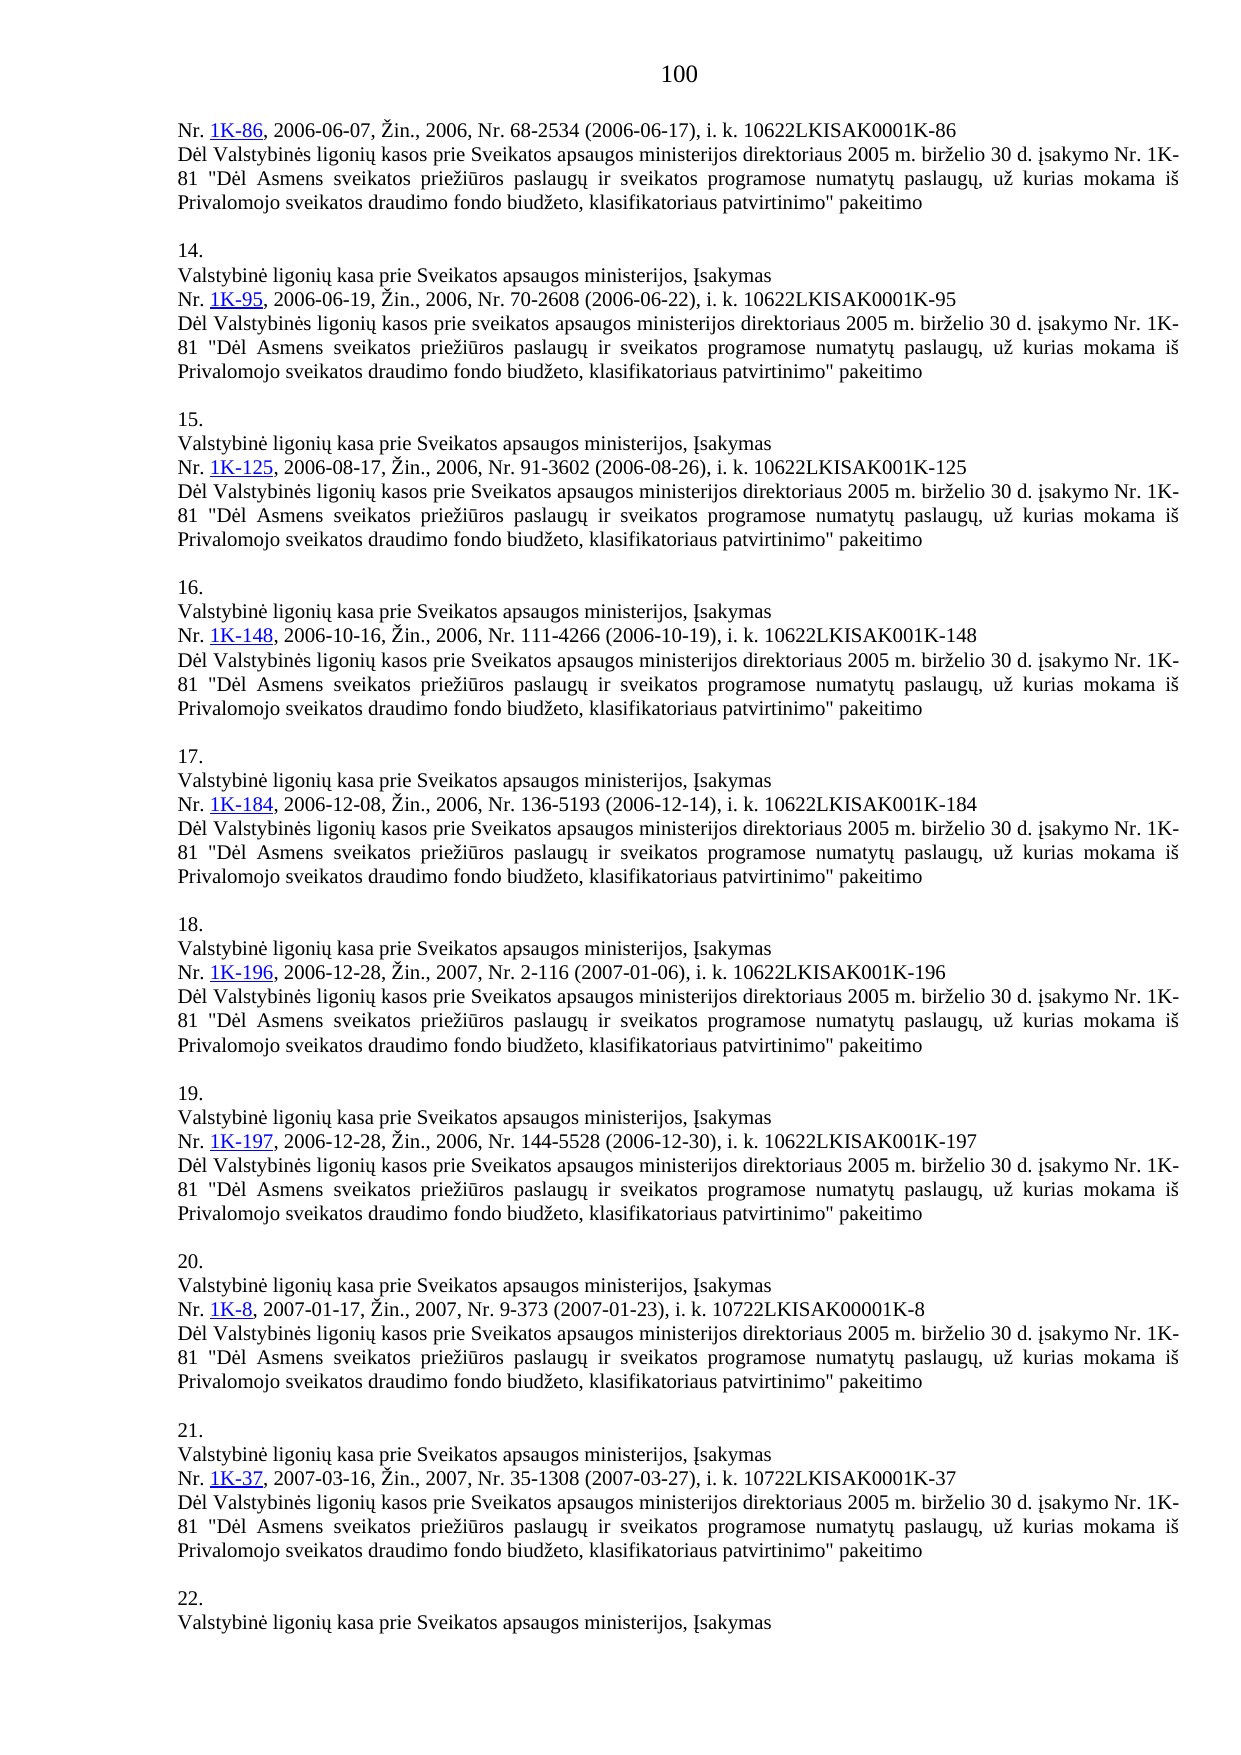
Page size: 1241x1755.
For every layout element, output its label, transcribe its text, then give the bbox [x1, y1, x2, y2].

text Dėl Valstybinės ligonių kasos prie Sveikatos apsaugos ministerijos direktoriaus 2005 m. birželio 30 d. įsakymo Nr. 1K-81 "Dėl Asmens sveikatos priežiūros paslaugų ir sveikatos programose numatytų paslaugų, už kurias mokama iš Privalomojo sveikatos draudimo fondo biudžeto, klasifikatoriaus patvirtinimo" pakeitimo [177, 142, 1181, 214]
text Nr. 1K-184, 2006-12-08, Žin., 2006, Nr. 136-5193 (2006-12-14), i. k. 10622LKISAK001K-184 [177, 792, 1181, 816]
text Dėl Valstybinės ligonių kasos prie Sveikatos apsaugos ministerijos direktoriaus 2005 m. birželio 30 d. įsakymo Nr. 1K-81 "Dėl Asmens sveikatos priežiūros paslaugų ir sveikatos programose numatytų paslaugų, už kurias mokama iš Privalomojo sveikatos draudimo fondo biudžeto, klasifikatoriaus patvirtinimo" pakeitimo [177, 1490, 1181, 1562]
text Valstybinė ligonių kasa prie Sveikatos apsaugos ministerijos, Įsakymas [177, 431, 1181, 455]
text Valstybinė ligonių kasa prie Sveikatos apsaugos ministerijos, Įsakymas [177, 1105, 1181, 1129]
text Dėl Valstybinės ligonių kasos prie Sveikatos apsaugos ministerijos direktoriaus 2005 m. birželio 30 d. įsakymo Nr. 1K-81 "Dėl Asmens sveikatos priežiūros paslaugų ir sveikatos programose numatytų paslaugų, už kurias mokama iš Privalomojo sveikatos draudimo fondo biudžeto, klasifikatoriaus patvirtinimo" pakeitimo [177, 1153, 1181, 1225]
text Dėl Valstybinės ligonių kasos prie sveikatos apsaugos ministerijos direktoriaus 2005 m. birželio 30 d. įsakymo Nr. 1K-81 "Dėl Asmens sveikatos priežiūros paslaugų ir sveikatos programose numatytų paslaugų, už kurias mokama iš Privalomojo sveikatos draudimo fondo biudžeto, klasifikatoriaus patvirtinimo" pakeitimo [177, 311, 1181, 383]
text Valstybinė ligonių kasa prie Sveikatos apsaugos ministerijos, Įsakymas [177, 1273, 1181, 1297]
text Valstybinė ligonių kasa prie Sveikatos apsaugos ministerijos, Įsakymas [177, 262, 1181, 287]
text 14. [177, 238, 1181, 262]
text 22. [177, 1586, 1181, 1610]
text Valstybinė ligonių kasa prie Sveikatos apsaugos ministerijos, Įsakymas [177, 1442, 1181, 1466]
text Dėl Valstybinės ligonių kasos prie Sveikatos apsaugos ministerijos direktoriaus 2005 m. birželio 30 d. įsakymo Nr. 1K-81 "Dėl Asmens sveikatos priežiūros paslaugų ir sveikatos programose numatytų paslaugų, už kurias mokama iš Privalomojo sveikatos draudimo fondo biudžeto, klasifikatoriaus patvirtinimo" pakeitimo [177, 647, 1181, 720]
text Nr. 1K-196, 2006-12-28, Žin., 2007, Nr. 2-116 (2007-01-06), i. k. 10622LKISAK001K-196 [177, 960, 1181, 984]
text Nr. 1K-37, 2007-03-16, Žin., 2007, Nr. 35-1308 (2007-03-27), i. k. 10722LKISAK0001K-37 [177, 1466, 1181, 1490]
text Valstybinė ligonių kasa prie Sveikatos apsaugos ministerijos, Įsakymas [177, 768, 1181, 792]
text Valstybinė ligonių kasa prie Sveikatos apsaugos ministerijos, Įsakymas [177, 599, 1181, 623]
text Dėl Valstybinės ligonių kasos prie Sveikatos apsaugos ministerijos direktoriaus 2005 m. birželio 30 d. įsakymo Nr. 1K-81 "Dėl Asmens sveikatos priežiūros paslaugų ir sveikatos programose numatytų paslaugų, už kurias mokama iš Privalomojo sveikatos draudimo fondo biudžeto, klasifikatoriaus patvirtinimo" pakeitimo [177, 984, 1181, 1057]
text Dėl Valstybinės ligonių kasos prie Sveikatos apsaugos ministerijos direktoriaus 2005 m. birželio 30 d. įsakymo Nr. 1K-81 "Dėl Asmens sveikatos priežiūros paslaugų ir sveikatos programose numatytų paslaugų, už kurias mokama iš Privalomojo sveikatos draudimo fondo biudžeto, klasifikatoriaus patvirtinimo" pakeitimo [177, 1321, 1181, 1393]
text Nr. 1K-197, 2006-12-28, Žin., 2006, Nr. 144-5528 (2006-12-30), i. k. 10622LKISAK001K-197 [177, 1129, 1181, 1153]
text Dėl Valstybinės ligonių kasos prie Sveikatos apsaugos ministerijos direktoriaus 2005 m. birželio 30 d. įsakymo Nr. 1K-81 "Dėl Asmens sveikatos priežiūros paslaugų ir sveikatos programose numatytų paslaugų, už kurias mokama iš Privalomojo sveikatos draudimo fondo biudžeto, klasifikatoriaus patvirtinimo" pakeitimo [177, 479, 1181, 551]
text 21. [177, 1417, 1181, 1442]
text Nr. 1K-125, 2006-08-17, Žin., 2006, Nr. 91-3602 (2006-08-26), i. k. 10622LKISAK001K-125 [177, 455, 1181, 479]
text Valstybinė ligonių kasa prie Sveikatos apsaugos ministerijos, Įsakymas [177, 936, 1181, 960]
text 18. [177, 912, 1181, 936]
text 17. [177, 744, 1181, 768]
text 20. [177, 1249, 1181, 1273]
text 15. [177, 407, 1181, 431]
text Nr. 1K-86, 2006-06-07, Žin., 2006, Nr. 68-2534 (2006-06-17), i. k. 10622LKISAK0001K-86 [177, 118, 1181, 142]
text 16. [177, 575, 1181, 599]
text Nr. 1K-95, 2006-06-19, Žin., 2006, Nr. 70-2608 (2006-06-22), i. k. 10622LKISAK0001K-95 [177, 287, 1181, 311]
text Nr. 1K-148, 2006-10-16, Žin., 2006, Nr. 111-4266 (2006-10-19), i. k. 10622LKISAK001K-148 [177, 623, 1181, 647]
text Dėl Valstybinės ligonių kasos prie Sveikatos apsaugos ministerijos direktoriaus 2005 m. birželio 30 d. įsakymo Nr. 1K-81 "Dėl Asmens sveikatos priežiūros paslaugų ir sveikatos programose numatytų paslaugų, už kurias mokama iš Privalomojo sveikatos draudimo fondo biudžeto, klasifikatoriaus patvirtinimo" pakeitimo [177, 816, 1181, 888]
text 19. [177, 1081, 1181, 1105]
text Nr. 1K-8, 2007-01-17, Žin., 2007, Nr. 9-373 (2007-01-23), i. k. 10722LKISAK00001K-8 [177, 1297, 1181, 1321]
text Valstybinė ligonių kasa prie Sveikatos apsaugos ministerijos, Įsakymas [177, 1610, 1181, 1634]
